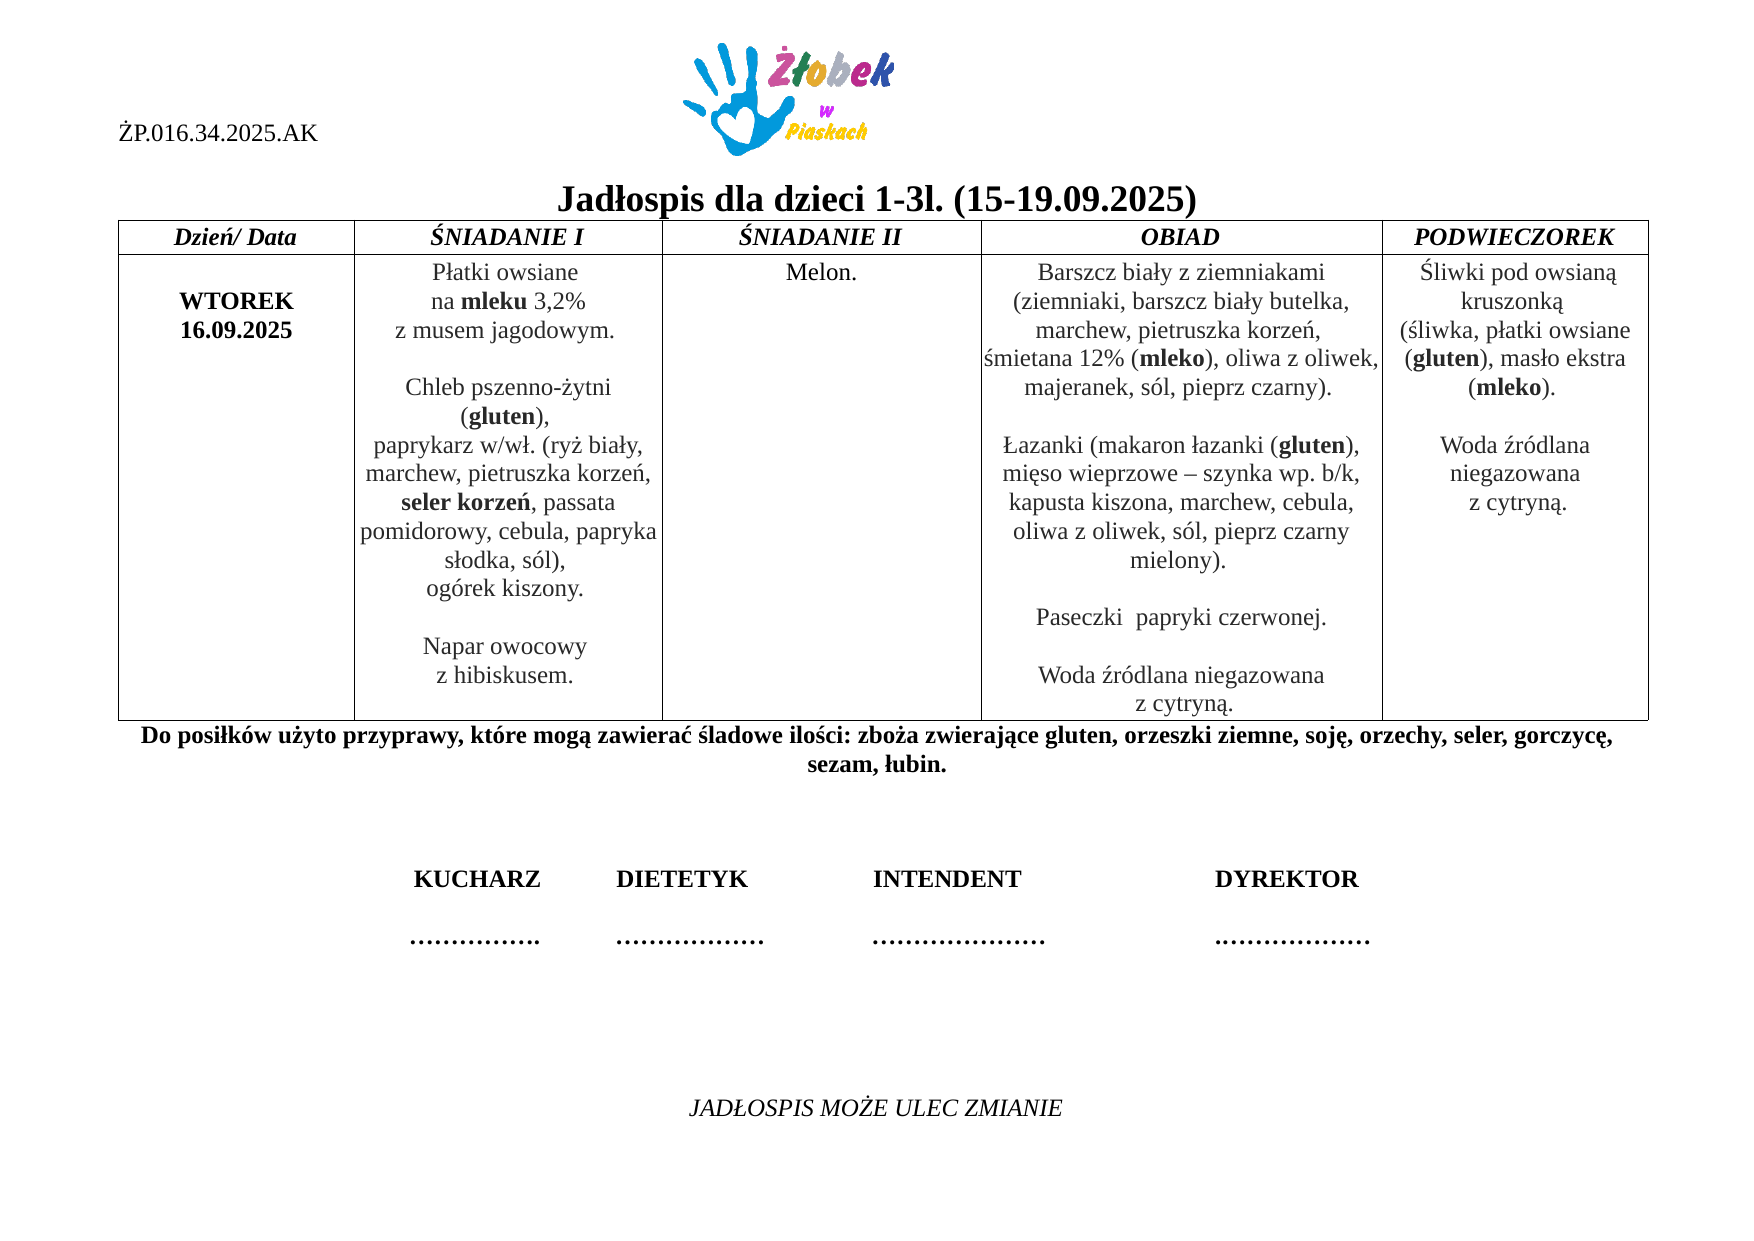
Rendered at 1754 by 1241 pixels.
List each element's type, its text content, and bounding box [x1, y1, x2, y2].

table_header ŚNIADANIE II [663, 221, 981, 254]
text ……………. ……………… ………………… .……………… [118, 893, 1636, 950]
text KUCHARZ DIETETYK INTENDENT DYREKTOR [118, 864, 1636, 893]
table_cell Płatki owsiane na mleku 3,2% z musem jagodowym. Chleb pszenno-żytni (gluten), paprykarz w/wł. (ryż biały, marchew, pietruszka korzeń, seler korzeń, passata pomidorowy, cebula, papryka słodka, sól), ogórek kiszony. Napar owocowy z hibiskusem. [355, 255, 662, 720]
table_cell Barszcz biały z ziemniakami (ziemniaki, barszcz biały butelka, marchew, pietruszka korzeń, śmietana 12% (mleko), oliwa z oliwek, majeranek, sól, pieprz czarny). Łazanki (makaron łazanki (gluten), mięso wieprzowe – szynka wp. b/k, kapusta kiszona, marchew, cebula, oliwa z oliwek, sól, pieprz czarny mielony). Paseczki papryki czerwonej. Woda źródlana niegazowana z cytryną. [982, 255, 1382, 720]
picture [718, 108, 754, 143]
table_cell Melon. [663, 255, 981, 720]
table_header Dzień/ Data [119, 221, 354, 254]
table_header PODWIECZOREK [1383, 221, 1648, 254]
picture [683, 43, 894, 156]
table_header ŚNIADANIE I [355, 221, 662, 254]
text Jadłospis dla dzieci 1-3l. (15-19.09.2025) [118, 176, 1636, 219]
table_cell Śliwki pod owsianą kruszonką (śliwka, płatki owsiane (gluten), masło ekstra (mleko). Woda źródlana niegazowana z cytryną. [1383, 255, 1648, 720]
table_header OBIAD [982, 221, 1382, 254]
table_cell WTOREK 16.09.2025 [119, 255, 354, 720]
text Do posiłków użyto przyprawy, które mogą zawierać śladowe ilości: zboża zwierające gluten, orzeszki ziemne, soję, orzechy, seler, gorczycę, sezam, łubin. [118, 721, 1636, 778]
